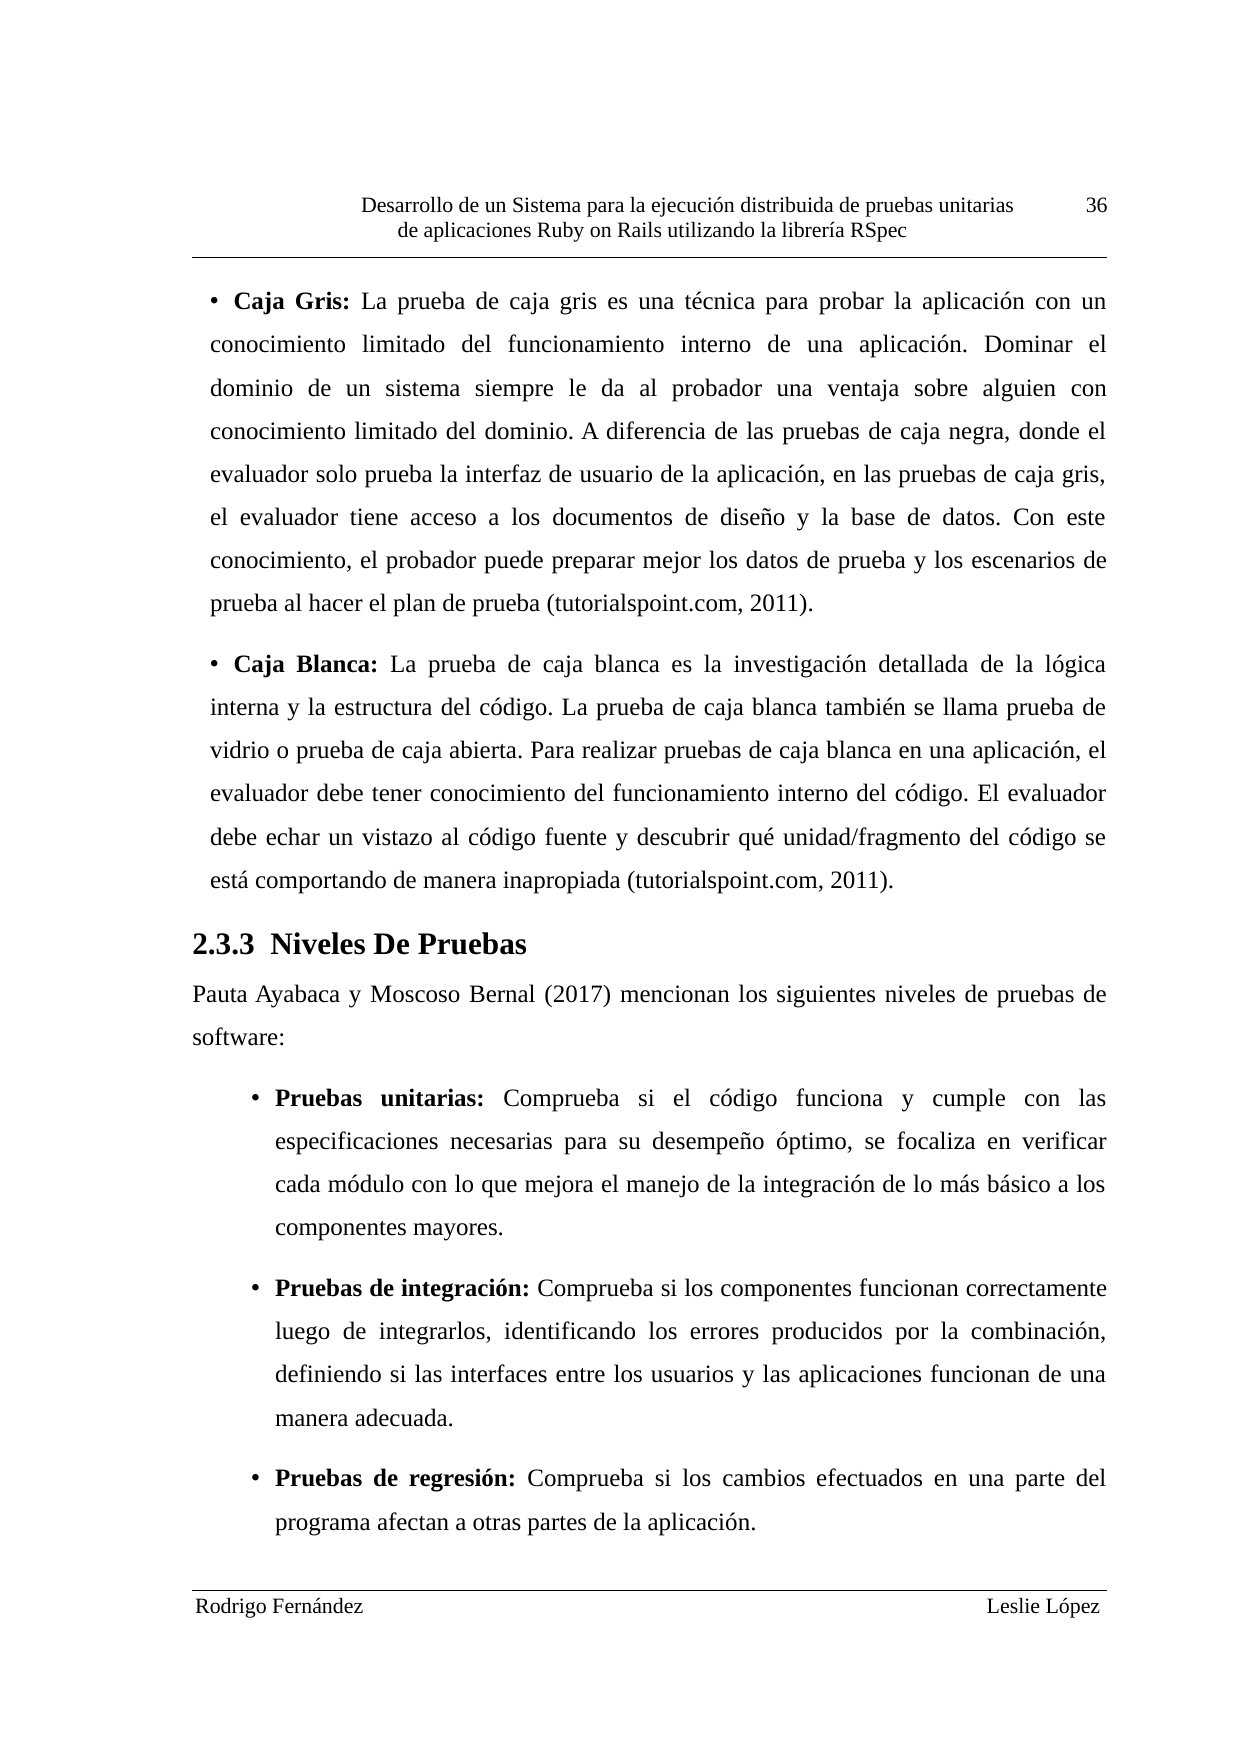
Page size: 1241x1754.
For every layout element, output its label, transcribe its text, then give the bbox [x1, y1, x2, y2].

list Pruebas de integración: Comprueba si los componentes funcionan correctamente luego de integrarlos, identificando los errores producidos por la combinación, definiendo si las interfaces entre los usuarios y las aplicaciones funcionan de una manera adecuada. [251, 1273, 1107, 1431]
subtitle Niveles de Pruebas [192, 926, 1107, 961]
list Caja Gris: La prueba de caja gris es una técnica para probar la aplicación con un conocimiento limitado del funcionamiento interno de una aplicación. Dominar el dominio de un sistema siempre le da al probador una ventaja sobre alguien con conocimiento limitado del dominio. A diferencia de las pruebas de caja negra, donde el evaluador solo prueba la interfaz de usuario de la aplicación, en las pruebas de caja gris, el evaluador tiene acceso a los documentos de diseño y la base de datos. Con este conocimiento, el probador puede preparar mejor los datos de prueba y los escenarios de prueba al hacer el plan de prueba (tutorialspoint.com, 2011)⁠. [210, 286, 1107, 617]
list Caja Blanca: La prueba de caja blanca es la investigación detallada de la lógica interna y la estructura del código. La prueba de caja blanca también se llama prueba de vidrio o prueba de caja abierta. Para realizar pruebas de caja blanca en una aplicación, el evaluador debe tener conocimiento del funcionamiento interno del código. El evaluador debe echar un vistazo al código fuente y descubrir qué unidad/fragmento del código se está comportando de manera inapropiada (tutorialspoint.com, 2011)⁠. [210, 649, 1107, 893]
list Pruebas unitarias: Comprueba si el código funciona y cumple con las especificaciones necesarias para su desempeño óptimo, se focaliza en verificar cada módulo con lo que mejora el manejo de la integración de lo más básico a los componentes mayores. [251, 1083, 1107, 1241]
text Pauta Ayabaca y Moscoso Bernal (2017)⁠ mencionan los siguientes niveles de pruebas de software: [192, 979, 1107, 1051]
list Pruebas de regresión: Comprueba si los cambios efectuados en una parte del programa afectan a otras partes de la aplicación. [251, 1463, 1107, 1535]
